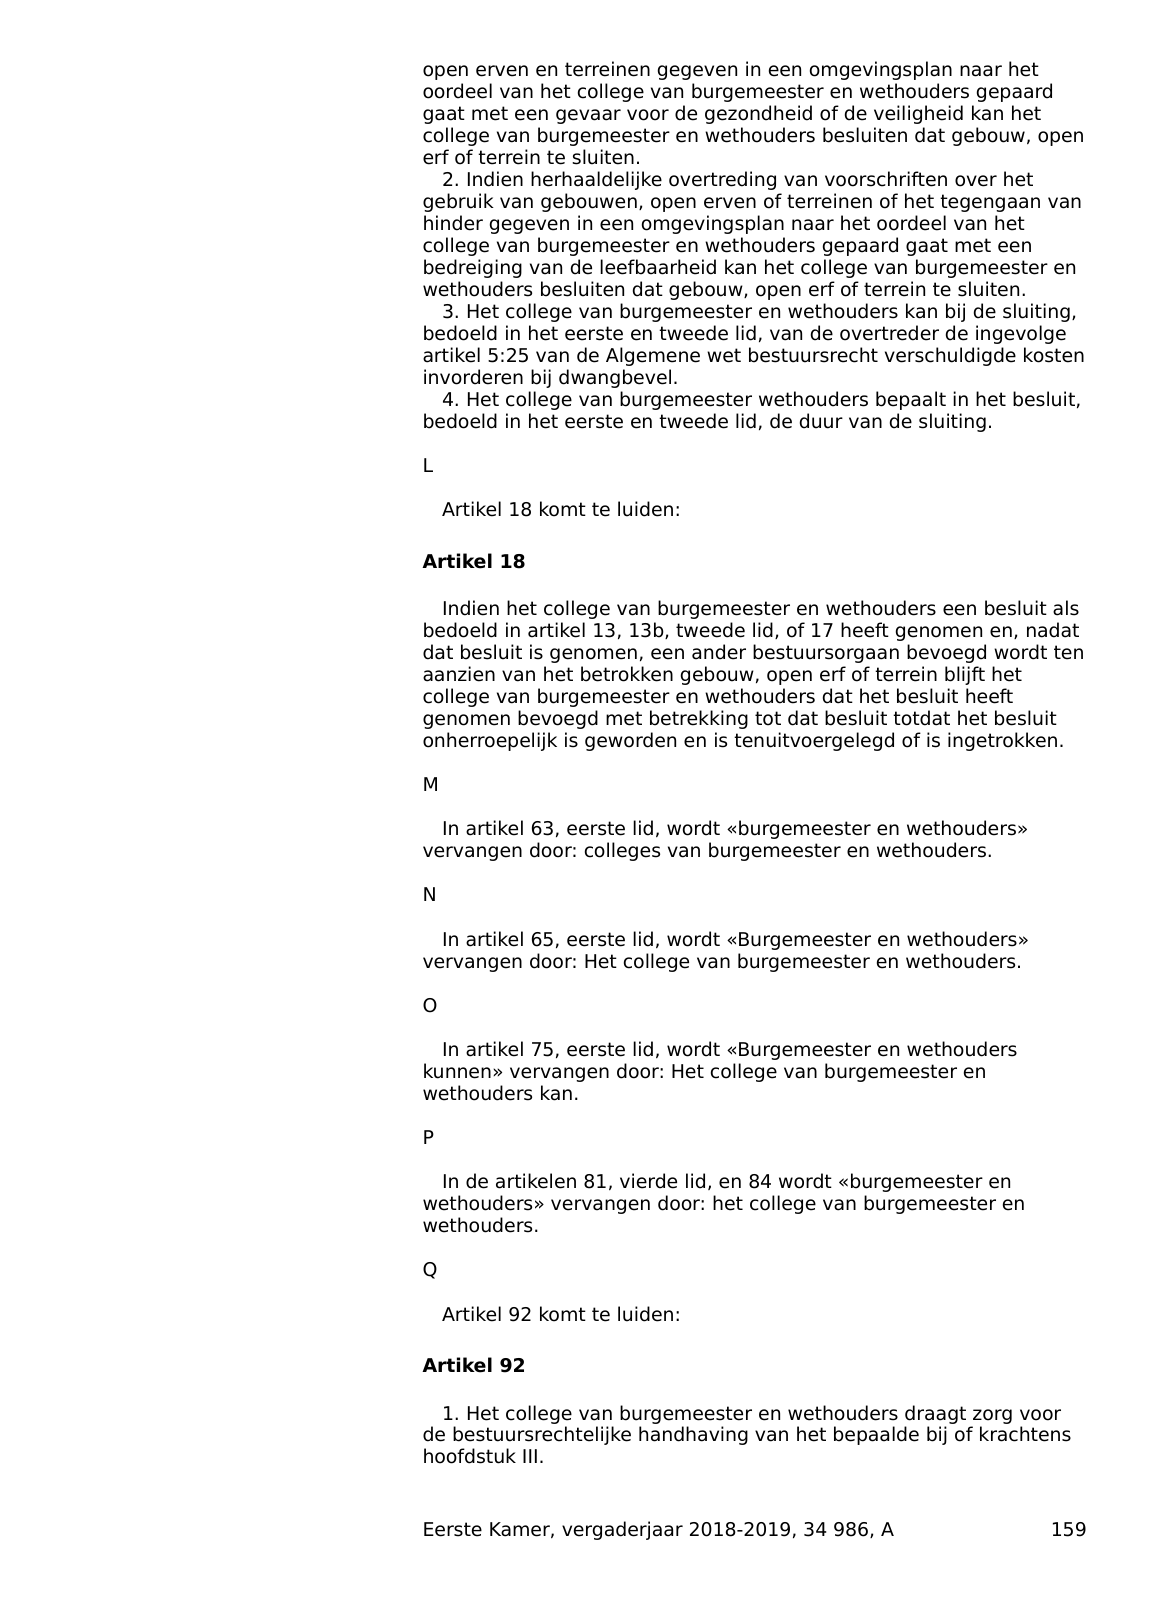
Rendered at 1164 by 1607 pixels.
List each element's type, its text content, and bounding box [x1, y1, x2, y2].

text In artikel 63, eerste lid, wordt «burgemeester en wethouders» vervangen door: colleges van burgemeester en wethouders. [422, 818, 1087, 862]
text L [422, 455, 1087, 477]
text 3. Het college van burgemeester en wethouders kan bij de sluiting, bedoeld in het eerste en tweede lid, van de overtreder de ingevolge artikel 5:25 van de Algemene wet bestuursrecht verschuldigde kosten invorderen bij dwangbevel. [422, 301, 1087, 389]
text 1. Het college van burgemeester en wethouders draagt zorg voor de bestuursrechtelijke handhaving van het bepaalde bij of krachtens hoofdstuk III. [422, 1402, 1087, 1468]
text In artikel 65, eerste lid, wordt «Burgemeester en wethouders» vervangen door: Het college van burgemeester en wethouders. [422, 928, 1087, 972]
text O [422, 995, 1087, 1017]
text In artikel 75, eerste lid, wordt «Burgemeester en wethouders kunnen» vervangen door: Het college van burgemeester en wethouders kan. [422, 1039, 1087, 1105]
text M [422, 774, 1087, 796]
text In de artikelen 81, vierde lid, en 84 wordt «burgemeester en wethouders» vervangen door: het college van burgemeester en wethouders. [422, 1171, 1087, 1237]
text Artikel 92 komt te luiden: [422, 1303, 1087, 1325]
text N [422, 884, 1087, 906]
subtitle Artikel 92 [422, 1355, 1087, 1377]
text 4. Het college van burgemeester wethouders bepaalt in het besluit, bedoeld in het eerste en tweede lid, de duur van de sluiting. [422, 389, 1087, 433]
text 2. Indien herhaaldelijke overtreding van voorschriften over het gebruik van gebouwen, open erven of terreinen of het tegengaan van hinder gegeven in een omgevingsplan naar het oordeel van het college van burgemeester en wethouders gepaard gaat met een bedreiging van de leefbaarheid kan het college van burgemeester en wethouders besluiten dat gebouw, open erf of terrein te sluiten. [422, 169, 1087, 301]
text Indien het college van burgemeester en wethouders een besluit als bedoeld in artikel 13, 13b, tweede lid, of 17 heeft genomen en, nadat dat besluit is genomen, een ander bestuursorgaan bevoegd wordt ten aanzien van het betrokken gebouw, open erf of terrein blijft het college van burgemeester en wethouders dat het besluit heeft genomen bevoegd met betrekking tot dat besluit totdat het besluit onherroepelijk is geworden en is tenuitvoergelegd of is ingetrokken. [422, 598, 1087, 752]
subtitle Artikel 18 [422, 551, 1087, 573]
text open erven en terreinen gegeven in een omgevingsplan naar het oordeel van het college van burgemeester en wethouders gepaard gaat met een gevaar voor de gezondheid of de veiligheid kan het college van burgemeester en wethouders besluiten dat gebouw, open erf of terrein te sluiten. [422, 59, 1087, 169]
text P [422, 1127, 1087, 1149]
text Artikel 18 komt te luiden: [422, 499, 1087, 521]
text Q [422, 1259, 1087, 1281]
